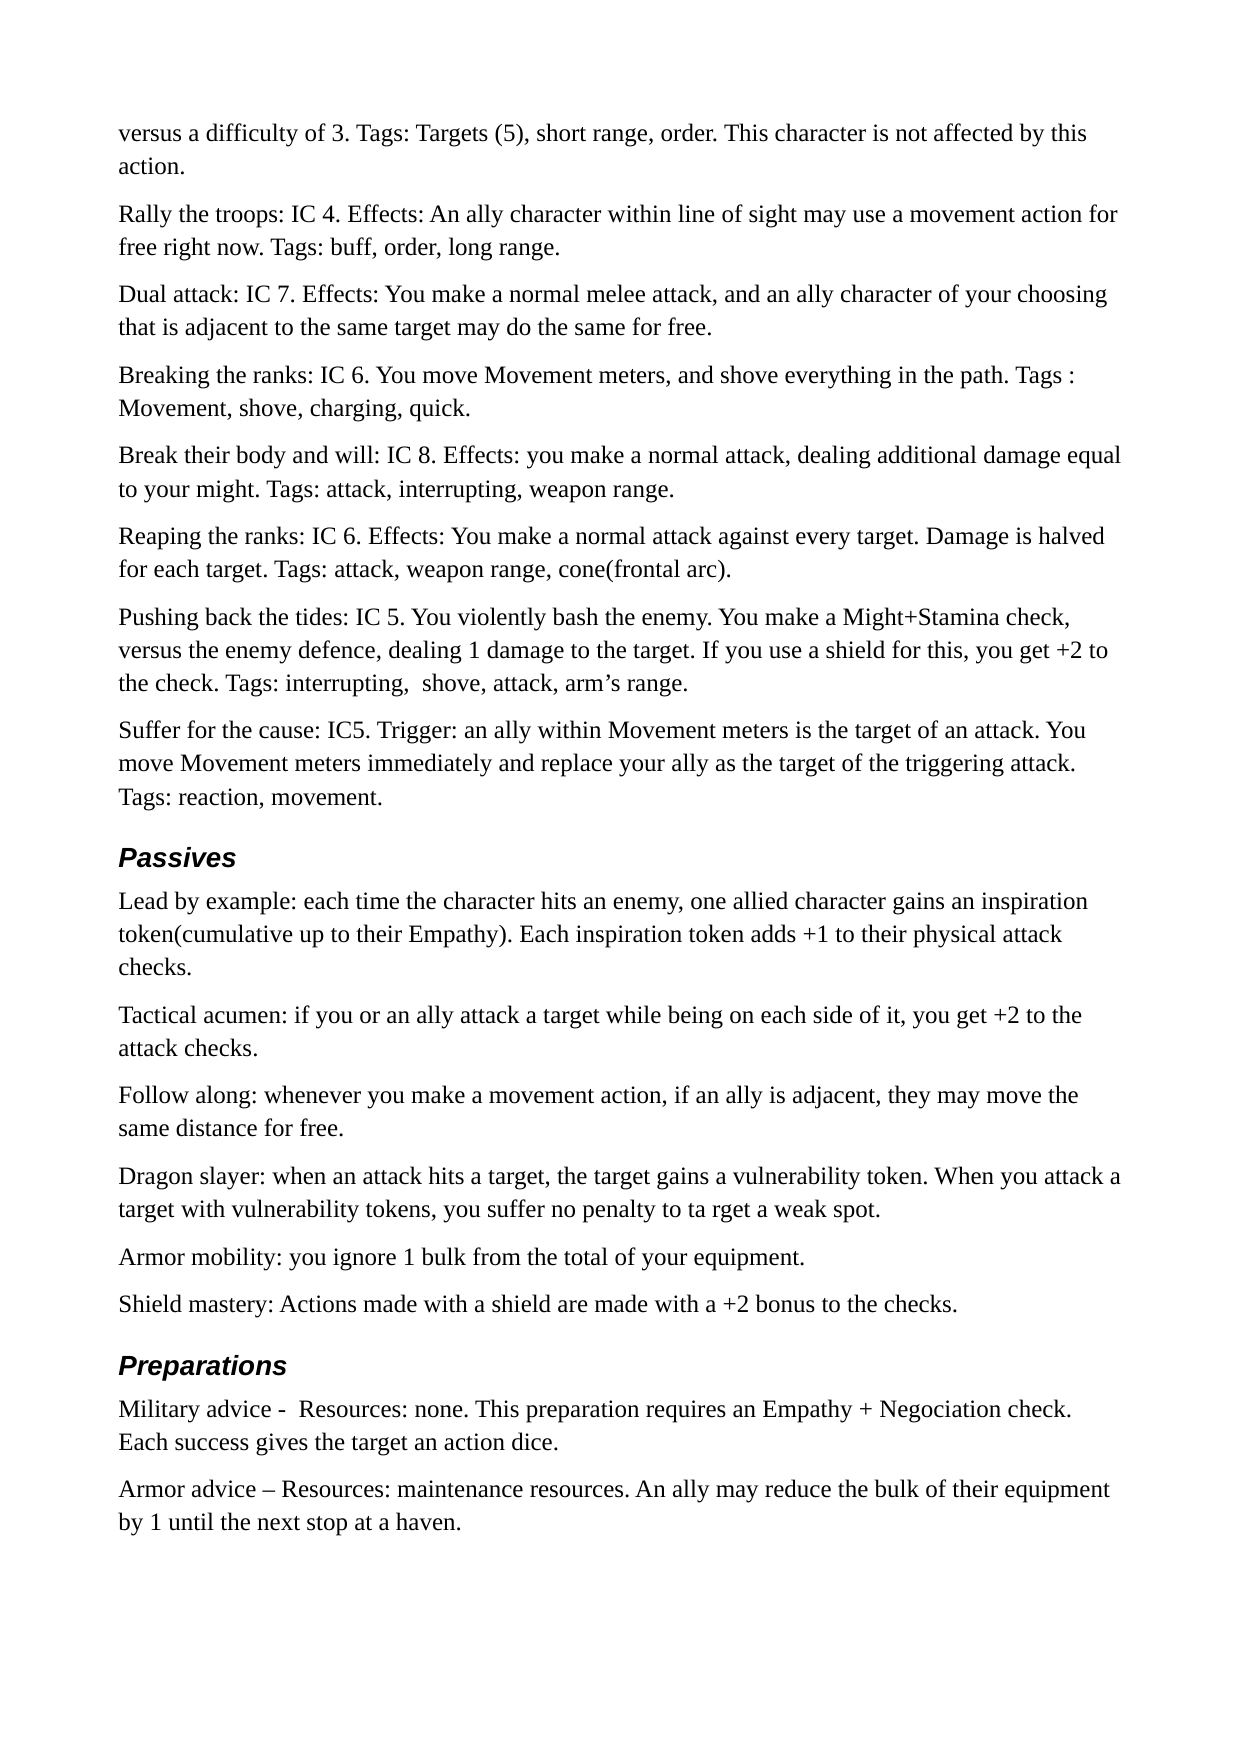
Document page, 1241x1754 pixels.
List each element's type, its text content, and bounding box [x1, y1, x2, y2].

text Military advice - Resources: none. This preparation requires an Empathy + Negociation check. Each success gives the target an action dice. [118, 1394, 1122, 1455]
text Break their body and will: IC 8. Effects: you make a normal attack, dealing additional damage equal to your might. Tags: attack, interrupting, weapon range. [118, 441, 1122, 502]
text Dual attack: IC 7. Effects: You make a normal melee attack, and an ally character of your choosing that is adjacent to the same target may do the same for free. [118, 279, 1122, 341]
text Shield mastery: Actions made with a shield are made with a +2 bonus to the checks. [118, 1289, 1122, 1318]
text Pushing back the tides: IC 5. You violently bash the enemy. You make a Might+Stamina check, versus the enemy defence, dealing 1 damage to the target. If you use a shield for this, you get +2 to the check. Tags: interrupting, shove, attack, arm’s range. [118, 602, 1122, 697]
text Armor advice – Resources: maintenance resources. An ally may reduce the bulk of their equipment by 1 until the next stop at a haven. [118, 1474, 1122, 1536]
text Rally the troops: IC 4. Effects: An ally character within line of sight may use a movement action for free right now. Tags: buff, order, long range. [118, 199, 1122, 261]
text versus a difficulty of 3. Tags: Targets (5), short range, order. This character is not affected by this action. [118, 118, 1122, 180]
text Follow along: whenever you make a movement action, if an ally is adjacent, they may move the same distance for free. [118, 1080, 1122, 1142]
subtitle Preparations [118, 1349, 1122, 1381]
text Lead by example: each time the character hits an enemy, one allied character gains an inspiration token(cumulative up to their Empathy). Each inspiration token adds +1 to their physical attack checks. [118, 886, 1122, 981]
text Suffer for the cause: IC5. Trigger: an ally within Movement meters is the target of an attack. You move Movement meters immediately and replace your ally as the target of the triggering attack. Tags: reaction, movement. [118, 716, 1122, 810]
text Reaping the ranks: IC 6. Effects: You make a normal attack against every target. Damage is halved for each target. Tags: attack, weapon range, cone(frontal arc). [118, 521, 1122, 583]
text Breaking the ranks: IC 6. You move Movement meters, and shove everything in the path. Tags : Movement, shove, charging, quick. [118, 360, 1122, 422]
text Armor mobility: you ignore 1 bulk from the total of your equipment. [118, 1242, 1122, 1270]
text Dragon slayer: when an attack hits a target, the target gains a vulnerability token. When you attack a target with vulnerability tokens, you suffer no penalty to ta rget a weak spot. [118, 1161, 1122, 1223]
subtitle Passives [118, 842, 1122, 873]
text Tactical acumen: if you or an ally attack a target while being on each side of it, you get +2 to the attack checks. [118, 1000, 1122, 1061]
